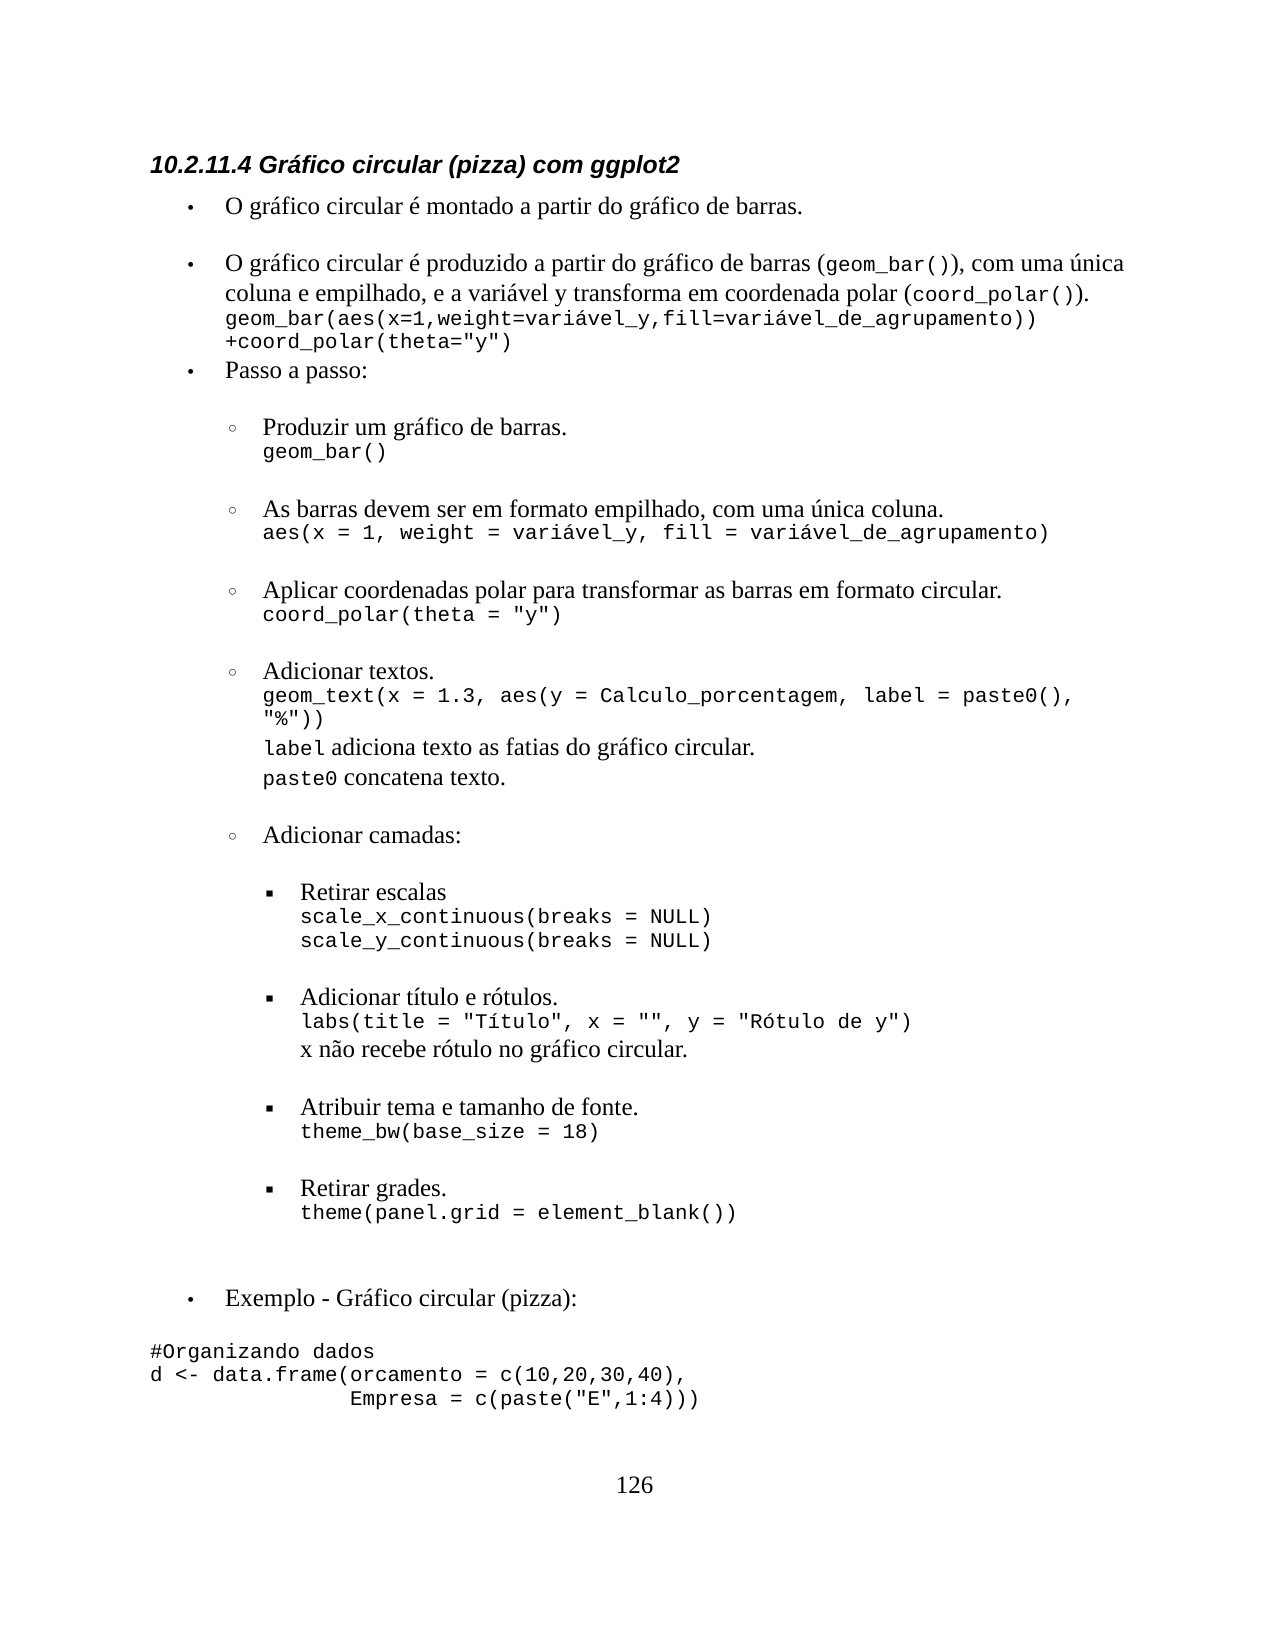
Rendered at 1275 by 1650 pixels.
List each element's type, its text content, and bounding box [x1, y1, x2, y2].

text Empresa = c(paste("E",1:4))) [150, 1388, 1125, 1412]
text #Organizando dados [150, 1341, 1125, 1364]
list Retirar grades. theme(panel.grid = element_blank()) [262, 1173, 1125, 1254]
list Adicionar camadas: [225, 820, 1125, 877]
list As barras devem ser em formato empilhado, com uma única coluna. aes(x = 1, weight = variável_y, fill = variável_de_agrupamento) [225, 494, 1125, 575]
list Atribuir tema e tamanho de fonte. theme_bw(base_size = 18) [262, 1092, 1125, 1173]
list Adicionar textos. geom_text(x = 1.3, aes(y = Calculo_porcentagem, label = paste0(), "%")) label adiciona texto as fatias do gráfico circular. paste0 concatena texto. [225, 656, 1125, 820]
subtitle 10.2.11.4 Gráfico circular (pizza) com ggplot2 [150, 150, 1125, 178]
list Aplicar coordenadas polar para transformar as barras em formato circular. coord_polar(theta = "y") [225, 575, 1125, 656]
list O gráfico circular é produzido a partir do gráfico de barras (geom_bar()), com uma única coluna e empilhado, e a variável y transforma em coordenada polar (coord_polar()). geom_bar(aes(x=1,weight=variável_y,fill=variável_de_agrupamento))+coord_polar(theta="y") [187, 248, 1125, 355]
list Retirar escalas scale_x_continuous(breaks = NULL) scale_y_continuous(breaks = NULL) [262, 877, 1125, 982]
list Passo a passo: [187, 355, 1125, 412]
list Adicionar título e rótulos. labs(title = "Título", x = "", y = "Rótulo de y") x não recebe rótulo no gráfico circular. [262, 982, 1125, 1092]
list Exemplo - Gráfico circular (pizza): [187, 1283, 1125, 1341]
text d <- data.frame(orcamento = c(10,20,30,40), [150, 1364, 1125, 1388]
list Produzir um gráfico de barras. geom_bar() [225, 412, 1125, 494]
list O gráfico circular é montado a partir do gráfico de barras. [187, 191, 1125, 248]
